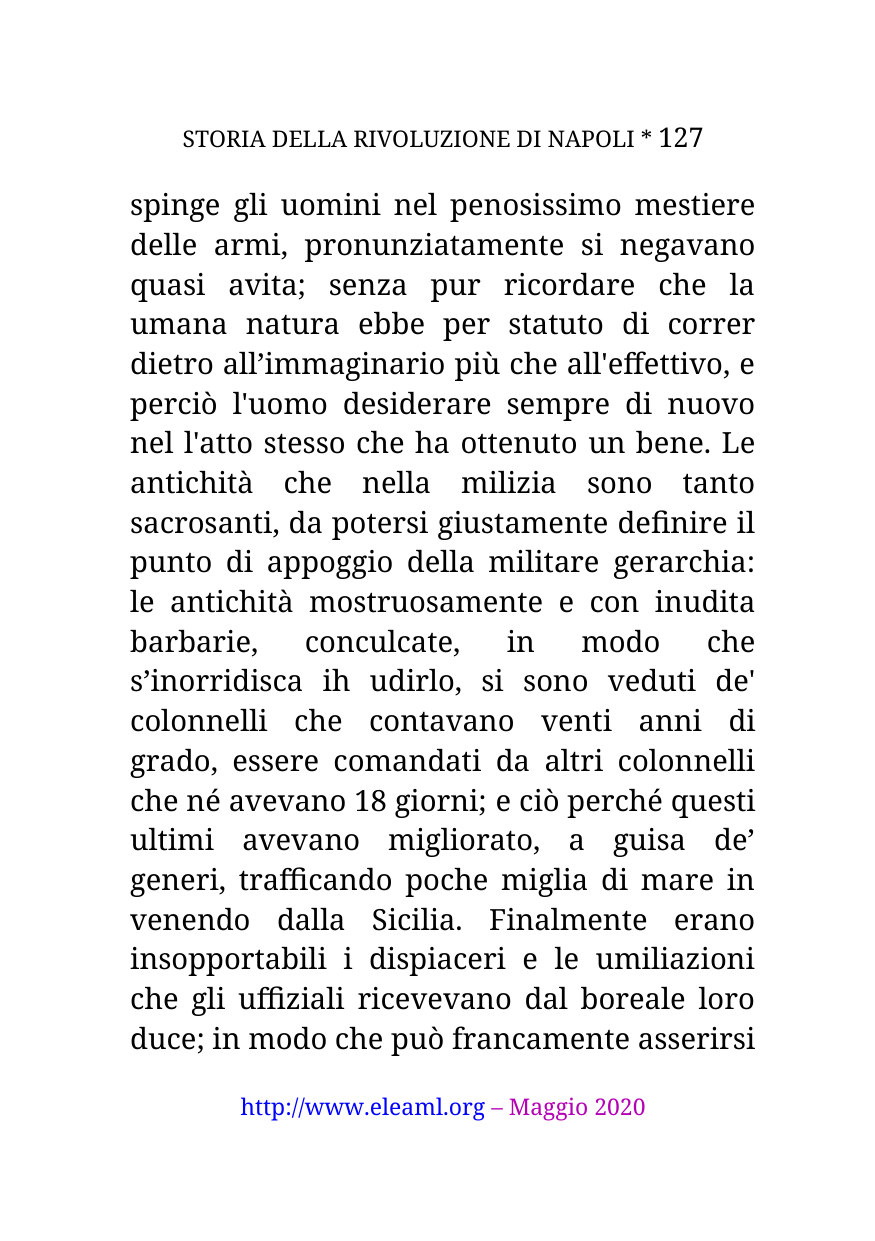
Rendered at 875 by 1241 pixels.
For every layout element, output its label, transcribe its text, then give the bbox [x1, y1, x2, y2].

text spinge gli uomini nel penosissimo mestiere delle armi, pronunziatamente si negavano quasi avita; senza pur ricordare che la umana natura ebbe per statuto di correr dietro all’immaginario più che all'effettivo, e perciò l'uomo desiderare sempre di nuovo nel l'atto stesso che ha ottenuto un bene. Le antichità che nella milizia sono tanto sacrosanti, da potersi giustamente definire il punto di appoggio della militare gerarchia: le antichità mostruosamente e con inudita barbarie, conculcate, in modo che s’inorridisca ih udirlo, si sono veduti de' colonnelli che contavano venti anni di grado, essere comandati da altri colonnelli che né avevano 18 giorni; e ciò perché questi ultimi avevano migliorato, a guisa de’ generi, trafficando poche miglia di mare in venendo dalla Sicilia. Finalmente erano insopportabili i dispiaceri e le umiliazioni che gli uffiziali ricevevano dal boreale loro duce; in modo che può francamente asserirsi [130, 184, 756, 1058]
